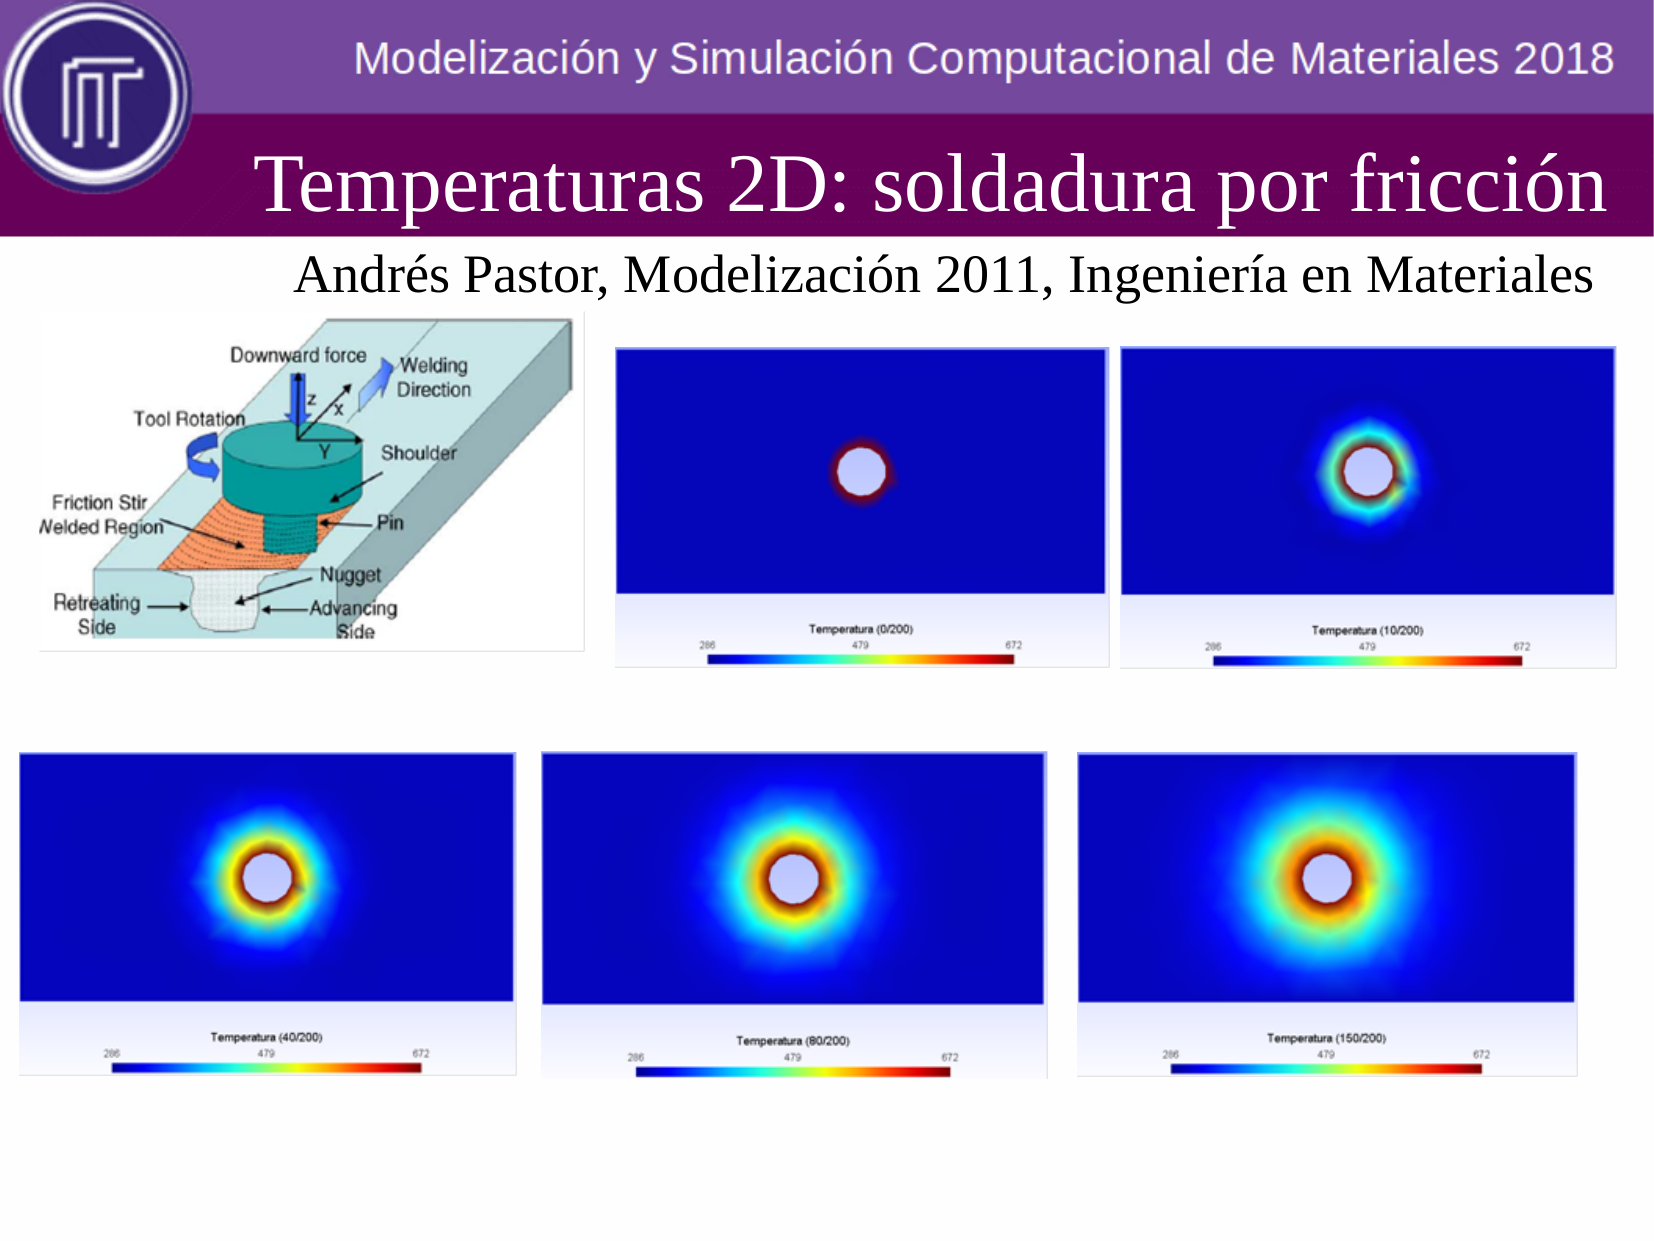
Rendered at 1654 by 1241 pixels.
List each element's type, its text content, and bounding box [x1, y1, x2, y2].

text_box Andrés Pastor, Modelización 2011, Ingeniería en Materiales [278, 237, 1654, 372]
text_box Temperaturas 2D: soldadura por fricción [230, 130, 1634, 245]
picture [0, 0, 1654, 1241]
